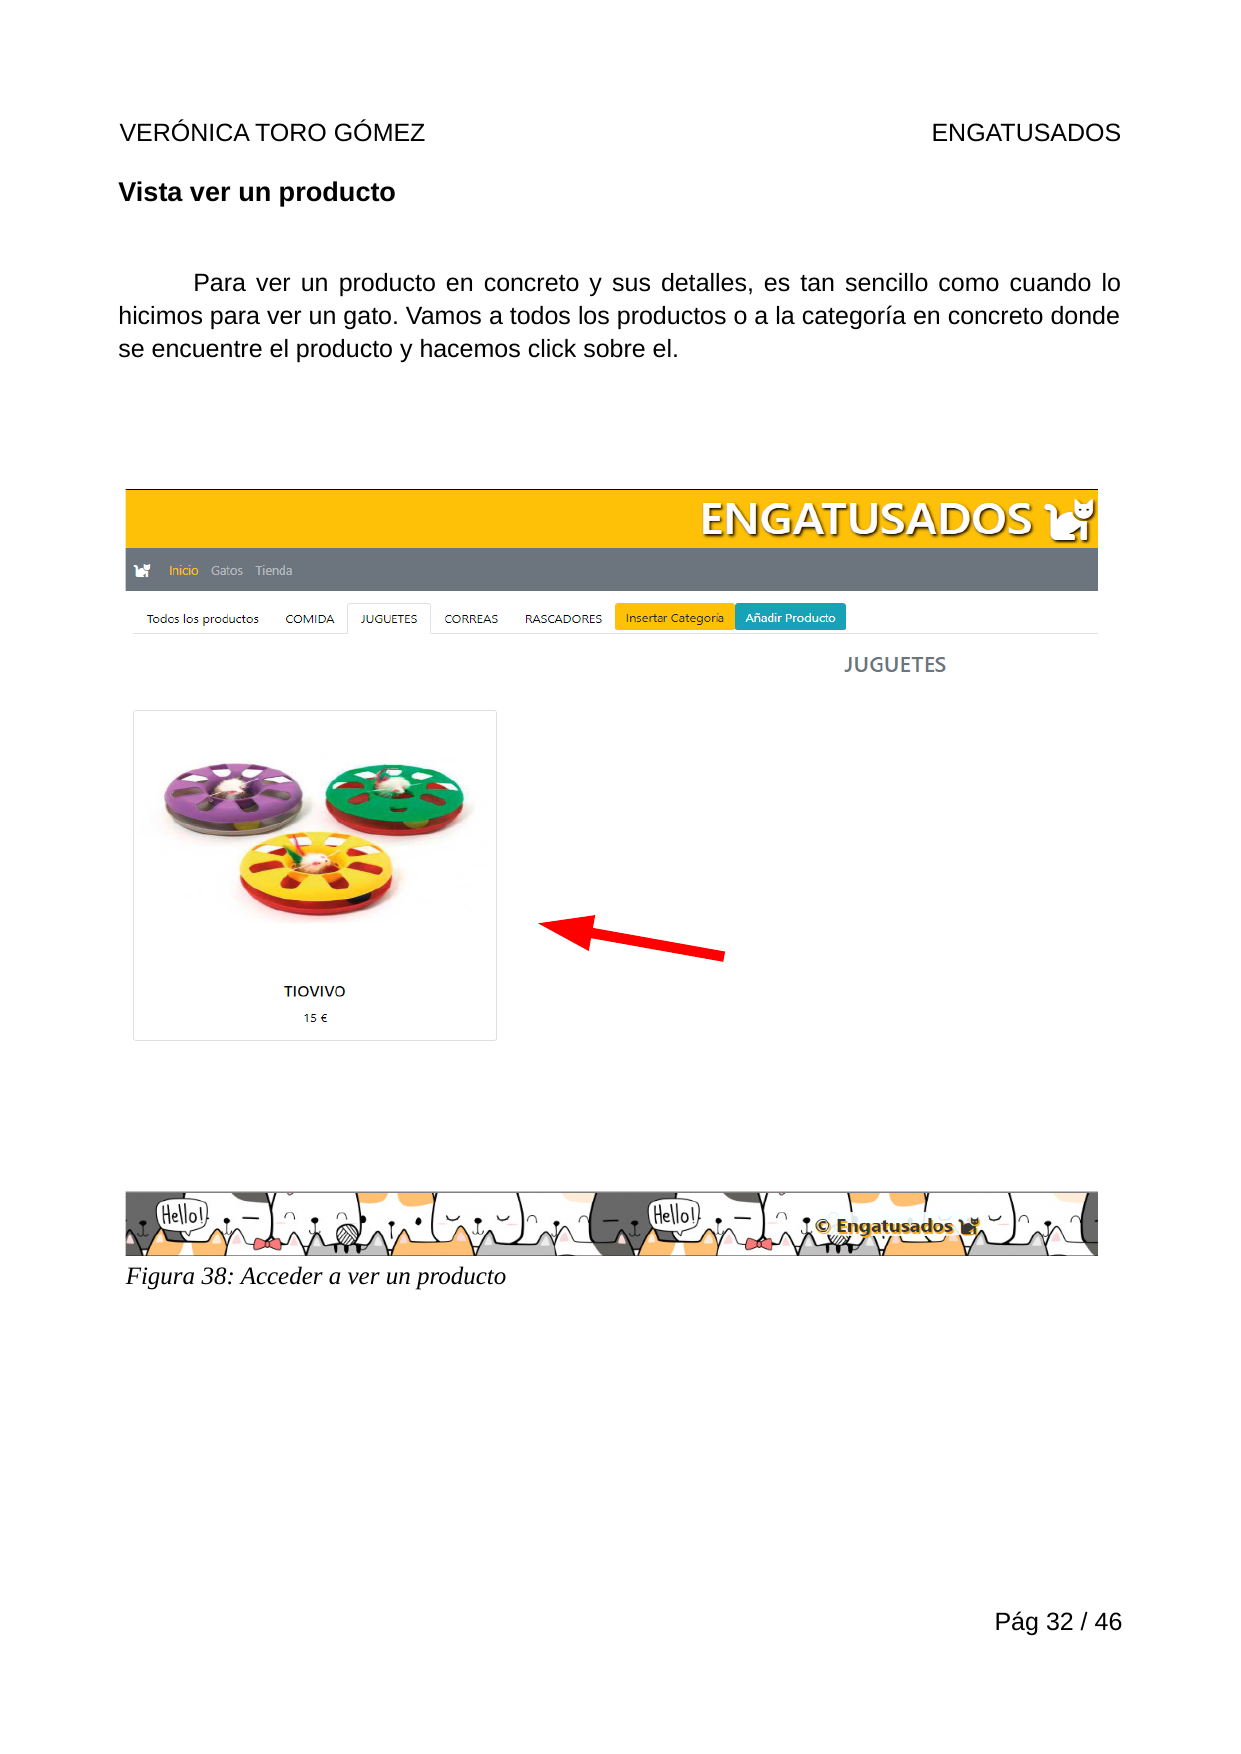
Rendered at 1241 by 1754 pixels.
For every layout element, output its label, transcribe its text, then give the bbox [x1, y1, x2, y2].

text Figura 38: Acceder a ver un producto [126, 1256, 1098, 1290]
picture [125, 489, 1098, 1256]
text Para ver un producto en concreto y sus detalles, es tan sencillo como cuando lo hicimos para ver un gato. Vamos a todos los productos o a la categoría en concreto donde se encuentre el producto y hacemos click sobre el. [118, 268, 1122, 363]
subtitle Vista ver un producto [118, 176, 1122, 208]
